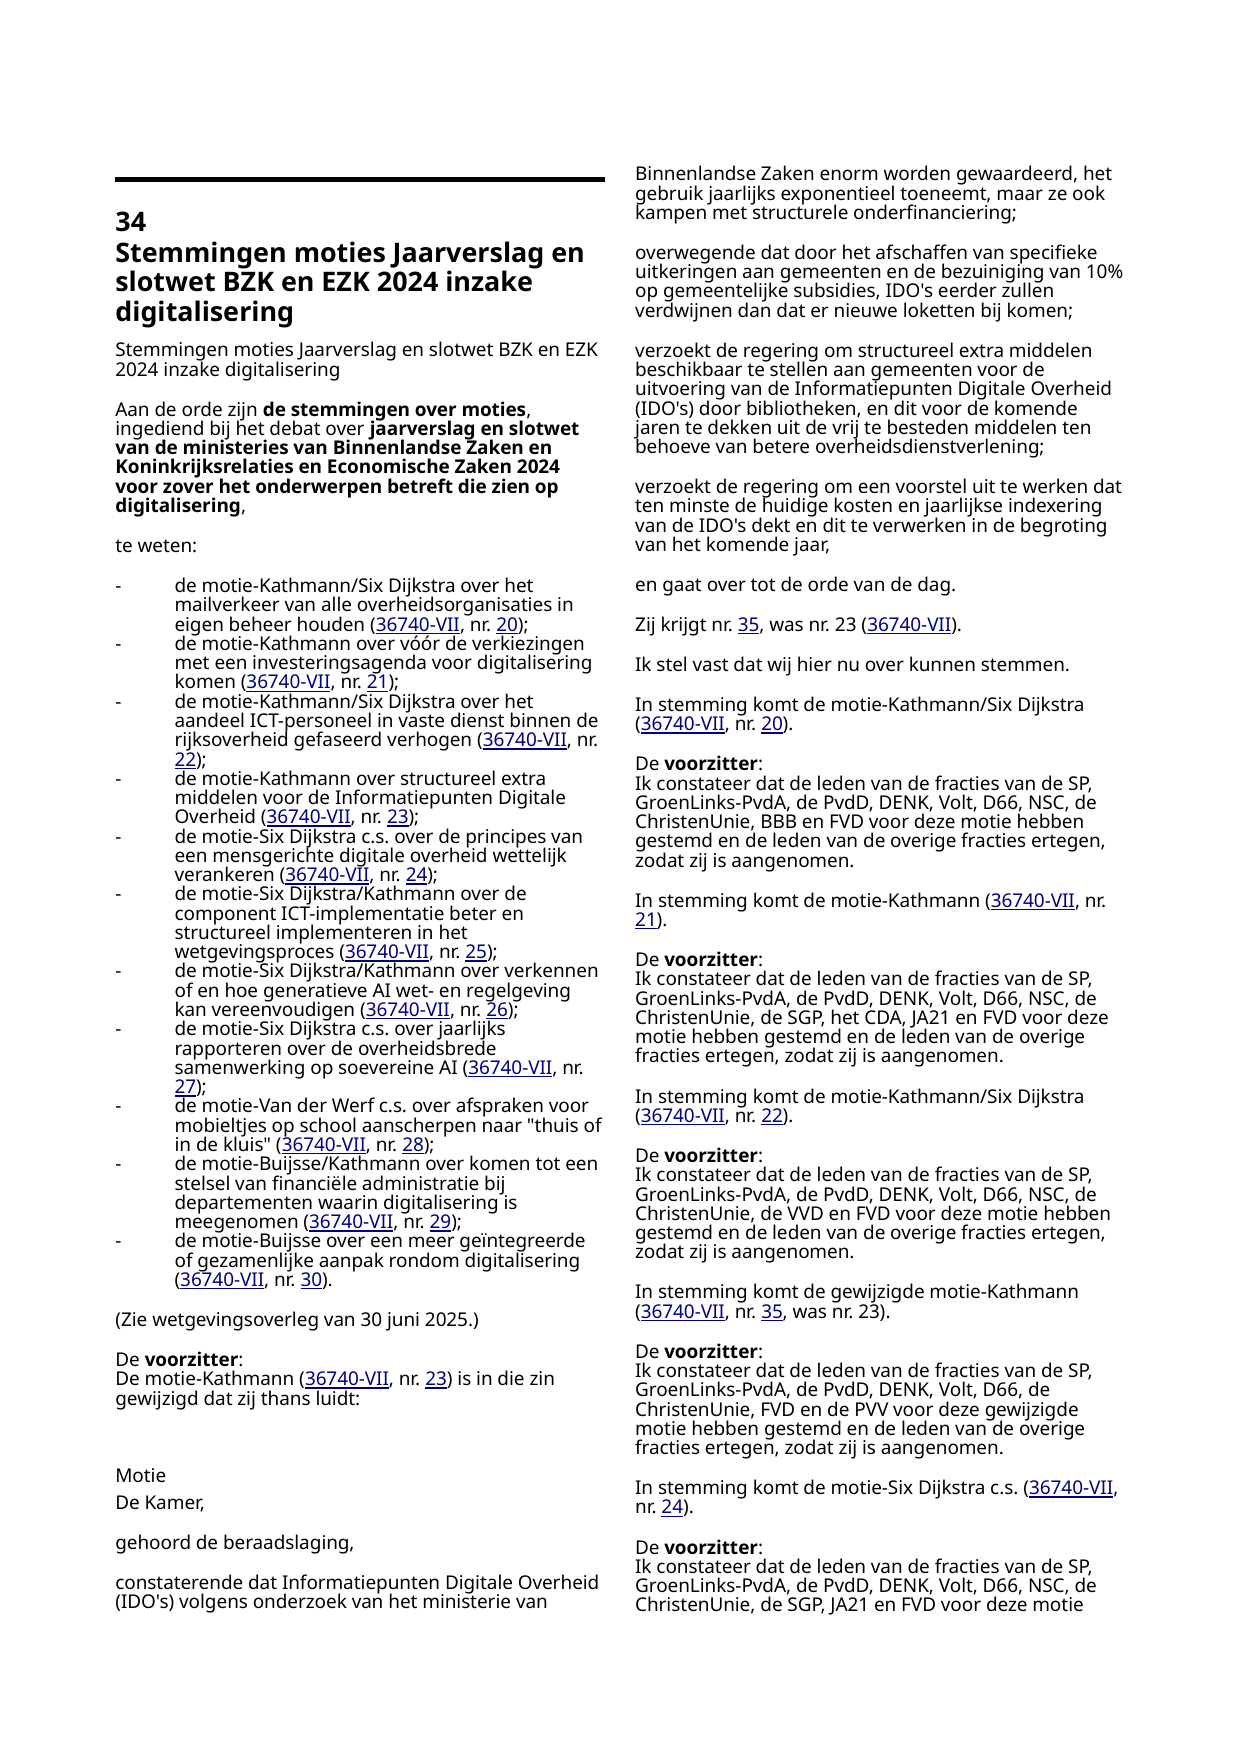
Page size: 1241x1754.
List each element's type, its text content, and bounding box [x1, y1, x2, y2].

text In stemming komt de motie-Kathmann/Six Dijkstra (36740-VII, nr. 22). [635, 1088, 1125, 1126]
list de motie-Buijsse/Kathmann over komen tot een stelsel van financiële administratie bij departementen waarin digitalisering is meegenomen (36740-VII, nr. 29); [115, 1155, 605, 1232]
list de motie-Buijsse over een meer geïntegreerde of gezamenlijke aanpak rondom digitalisering (36740-VII, nr. 30). [115, 1232, 605, 1290]
text In stemming komt de gewijzigde motie-Kathmann (36740-VII, nr. 35, was nr. 23). [635, 1283, 1125, 1322]
text In stemming komt de motie-Kathmann (36740-VII, nr. 21). [635, 892, 1125, 930]
text De voorzitter: [635, 1147, 1125, 1166]
list de motie-Six Dijkstra/Kathmann over de component ICT-implementatie beter en structureel implementeren in het wetgevingsproces (36740-VII, nr. 25); [115, 885, 605, 962]
text Zij krijgt nr. 35, was nr. 23 (36740-VII). [635, 616, 1125, 635]
list de motie-Kathmann/Six Dijkstra over het aandeel ICT-personeel in vaste dienst binnen de rijksoverheid gefaseerd verhogen (36740-VII, nr. 22); [115, 693, 605, 770]
text 34 [115, 203, 605, 239]
text De voorzitter: [635, 755, 1125, 774]
text Motie [115, 1462, 605, 1488]
text Stemmingen moties Jaarverslag en slotwet BZK en EZK 2024 inzake digitalisering [115, 239, 605, 341]
list de motie-Six Dijkstra c.s. over de principes van een mensgerichte digitale overheid wettelijk verankeren (36740-VII, nr. 24); [115, 828, 605, 885]
text gehoord de beraadslaging, [115, 1534, 605, 1553]
text In stemming komt de motie-Kathmann/Six Dijkstra (36740-VII, nr. 20). [635, 696, 1125, 734]
text Stemmingen moties Jaarverslag en slotwet BZK en EZK 2024 inzake digitalisering [115, 341, 605, 380]
text Ik stel vast dat wij hier nu over kunnen stemmen. [635, 656, 1125, 675]
text De motie-Kathmann (36740-VII, nr. 23) is in die zin gewijzigd dat zij thans luidt: [115, 1370, 605, 1409]
list de motie-Kathmann over vóór de verkiezingen met een investeringsagenda voor digitalisering komen (36740-VII, nr. 21); [115, 635, 605, 693]
text Ik constateer dat de leden van de fracties van de SP, GroenLinks-PvdA, de PvdD, DENK, Volt, D66, NSC, de ChristenUnie, de SGP, JA21 en FVD voor deze motie [635, 1558, 1125, 1616]
text Ik constateer dat de leden van de fracties van de SP, GroenLinks-PvdA, de PvdD, DENK, Volt, D66, NSC, de ChristenUnie, BBB en FVD voor deze motie hebben gestemd en de leden van de overige fracties ertegen, zodat zij is aangenomen. [635, 774, 1125, 871]
text De voorzitter: [635, 1539, 1125, 1558]
list de motie-Kathmann/Six Dijkstra over het mailverkeer van alle overheidsorganisaties in eigen beheer houden (36740-VII, nr. 20); [115, 577, 605, 635]
text Ik constateer dat de leden van de fracties van de SP, GroenLinks-PvdA, de PvdD, DENK, Volt, D66, de ChristenUnie, FVD en de PVV voor deze gewijzigde motie hebben gestemd en de leden van de overige fracties ertegen, zodat zij is aangenomen. [635, 1362, 1125, 1458]
text Aan de orde zijn de stemmingen over moties, ingediend bij het debat over jaarverslag en slotwet van de ministeries van Binnenlandse Zaken en Koninkrijksrelaties en Economische Zaken 2024 voor zover het onderwerpen betreft die zien op digitalisering, [115, 401, 605, 516]
text te weten: [115, 537, 605, 556]
text De Kamer, [115, 1494, 605, 1513]
list de motie-Van der Werf c.s. over afspraken voor mobieltjes op school aanscherpen naar "thuis of in de kluis" (36740-VII, nr. 28); [115, 1097, 605, 1155]
text De voorzitter: [115, 1351, 605, 1370]
list de motie-Six Dijkstra/Kathmann over verkennen of en hoe generatieve AI wet- en regelgeving kan vereenvoudigen (36740-VII, nr. 26); [115, 962, 605, 1020]
text In stemming komt de motie-Six Dijkstra c.s. (36740-VII, nr. 24). [635, 1479, 1125, 1518]
list de motie-Kathmann over structureel extra middelen voor de Informatiepunten Digitale Overheid (36740-VII, nr. 23); [115, 770, 605, 828]
text De voorzitter: [635, 951, 1125, 970]
text overwegende dat door het afschaffen van specifieke uitkeringen aan gemeenten en de bezuiniging van 10% op gemeentelijke subsidies, IDO's eerder zullen verdwijnen dan dat er nieuwe loketten bij komen; [635, 244, 1125, 321]
text constaterende dat Informatiepunten Digitale Overheid (IDO's) volgens onderzoek van het ministerie van [115, 1574, 605, 1612]
text Binnenlandse Zaken enorm worden gewaardeerd, het gebruik jaarlijks exponentieel toeneemt, maar ze ook kampen met structurele onderfinanciering; [635, 165, 1125, 223]
text verzoekt de regering om structureel extra middelen beschikbaar te stellen aan gemeenten voor de uitvoering van de Informatiepunten Digitale Overheid (IDO's) door bibliotheken, en dit voor de komende jaren te dekken uit de vrij te besteden middelen ten behoeve van betere overheidsdienstverlening; [635, 342, 1125, 457]
text (Zie wetgevingsoverleg van 30 juni 2025.) [115, 1311, 605, 1330]
text Ik constateer dat de leden van de fracties van de SP, GroenLinks-PvdA, de PvdD, DENK, Volt, D66, NSC, de ChristenUnie, de SGP, het CDA, JA21 en FVD voor deze motie hebben gestemd en de leden van de overige fracties ertegen, zodat zij is aangenomen. [635, 970, 1125, 1067]
list de motie-Six Dijkstra c.s. over jaarlijks rapporteren over de overheidsbrede samenwerking op soevereine AI (36740-VII, nr. 27); [115, 1020, 605, 1097]
text De voorzitter: [635, 1343, 1125, 1362]
text en gaat over tot de orde van de dag. [635, 576, 1125, 595]
text verzoekt de regering om een voorstel uit te werken dat ten minste de huidige kosten en jaarlijkse indexering van de IDO's dekt en dit te verwerken in de begroting van het komende jaar, [635, 478, 1125, 555]
text Ik constateer dat de leden van de fracties van de SP, GroenLinks-PvdA, de PvdD, DENK, Volt, D66, NSC, de ChristenUnie, de VVD en FVD voor deze motie hebben gestemd en de leden van de overige fracties ertegen, zodat zij is aangenomen. [635, 1166, 1125, 1263]
